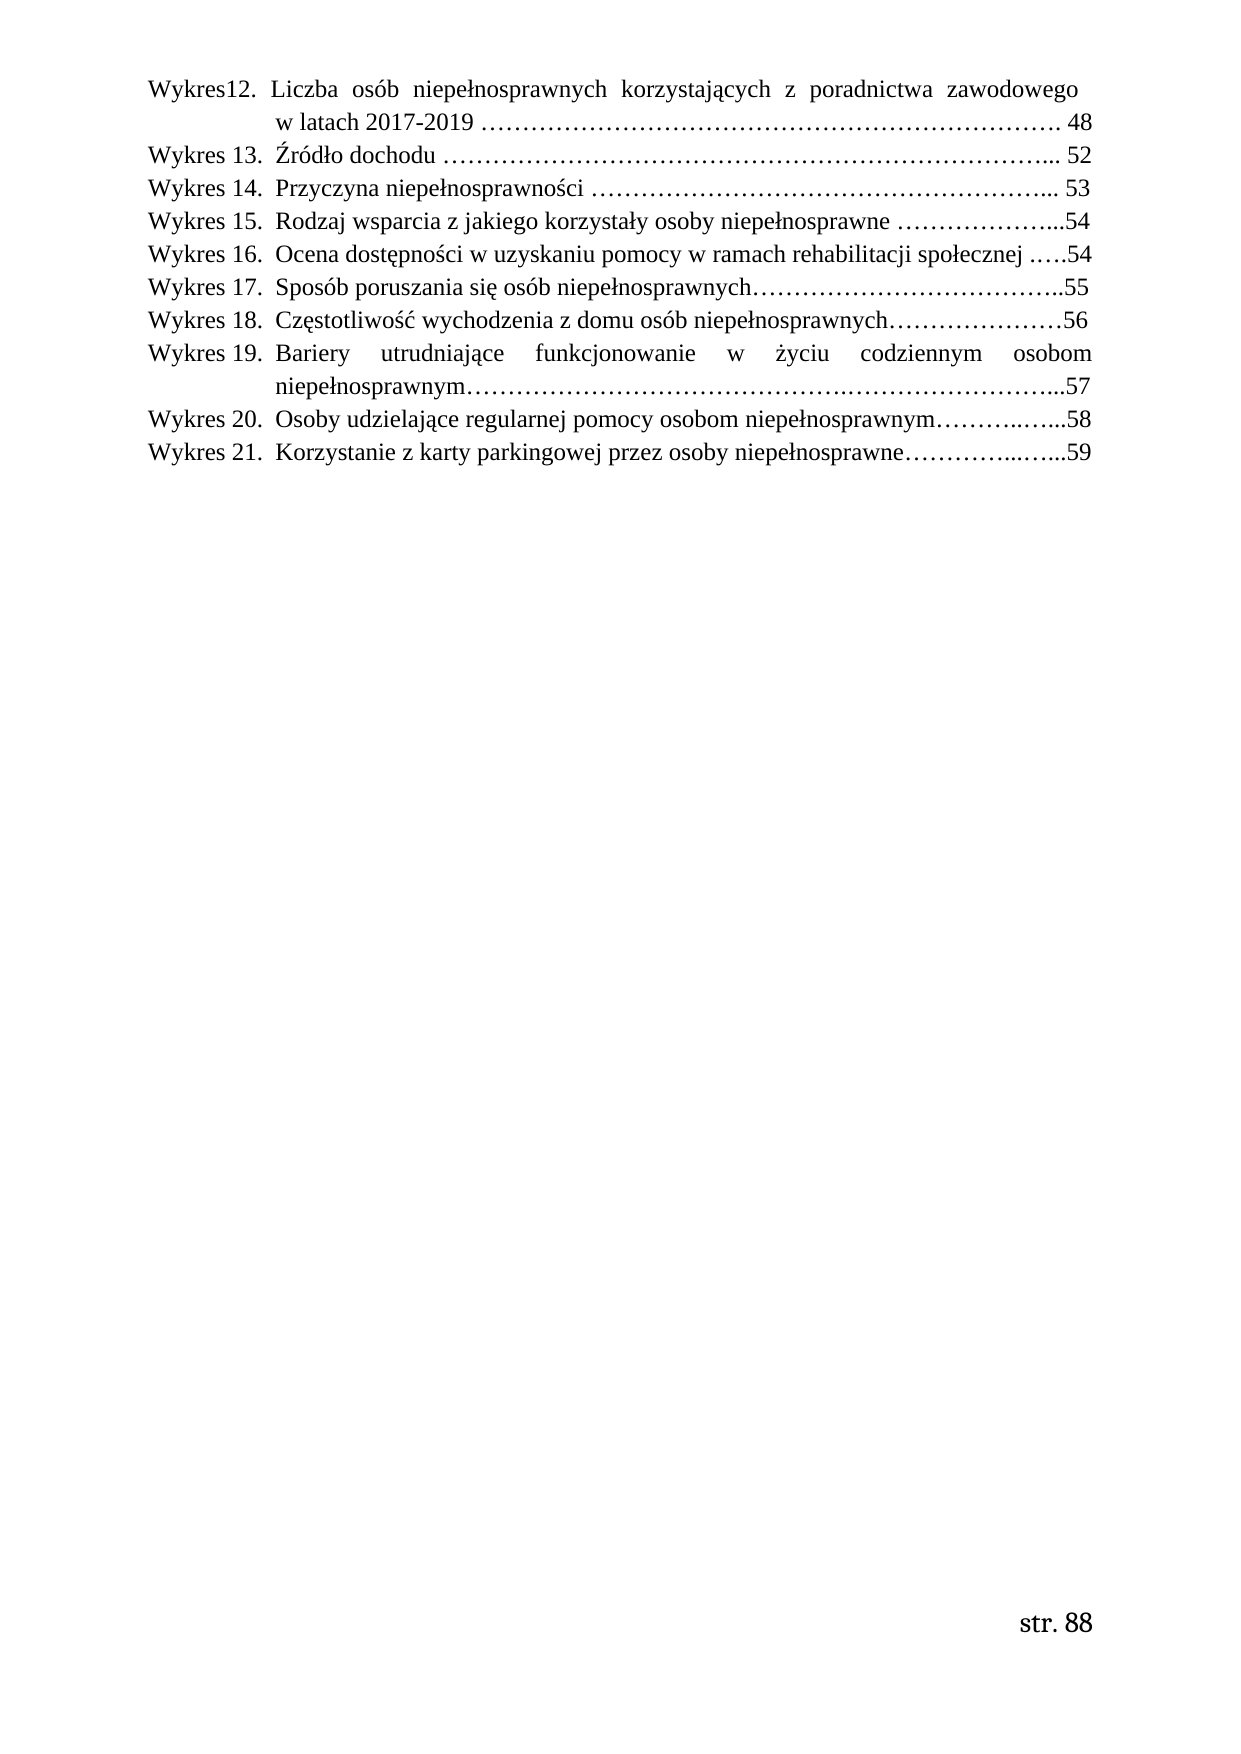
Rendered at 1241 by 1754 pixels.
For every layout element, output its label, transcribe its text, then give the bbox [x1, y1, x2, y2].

text Wykres12. Liczba osób niepełnosprawnych korzystających z poradnictwa zawodowego w latach 2017-2019 ……………………………………………………………. 48 [148, 74, 1093, 136]
text Wykres 18. Częstotliwość wychodzenia z domu osób niepełnosprawnych…………………56 [148, 305, 1093, 334]
text Wykres 15. Rodzaj wsparcia z jakiego korzystały osoby niepełnosprawne ………………...54 [148, 206, 1093, 234]
text Wykres 21. Korzystanie z karty parkingowej przez osoby niepełnosprawne…………...…...59 [148, 437, 1093, 466]
text Wykres 13. Źródło dochodu ………………………………………………………………... 52 [148, 140, 1093, 168]
text Wykres 14. Przyczyna niepełnosprawności ………………………………………………... 53 [148, 173, 1093, 202]
text Wykres 17. Sposób poruszania się osób niepełnosprawnych………………………………..55 [148, 272, 1093, 301]
text Wykres 16. Ocena dostępności w uzyskaniu pomocy w ramach rehabilitacji społecznej .….54 [148, 239, 1093, 268]
text Wykres 20. Osoby udzielające regularnej pomocy osobom niepełnosprawnym………..…...58 [148, 404, 1093, 433]
text Wykres 19. Bariery utrudniające funkcjonowanie w życiu codziennym osobom niepełnosprawnym……………………………………….……………………...57 [148, 338, 1093, 400]
